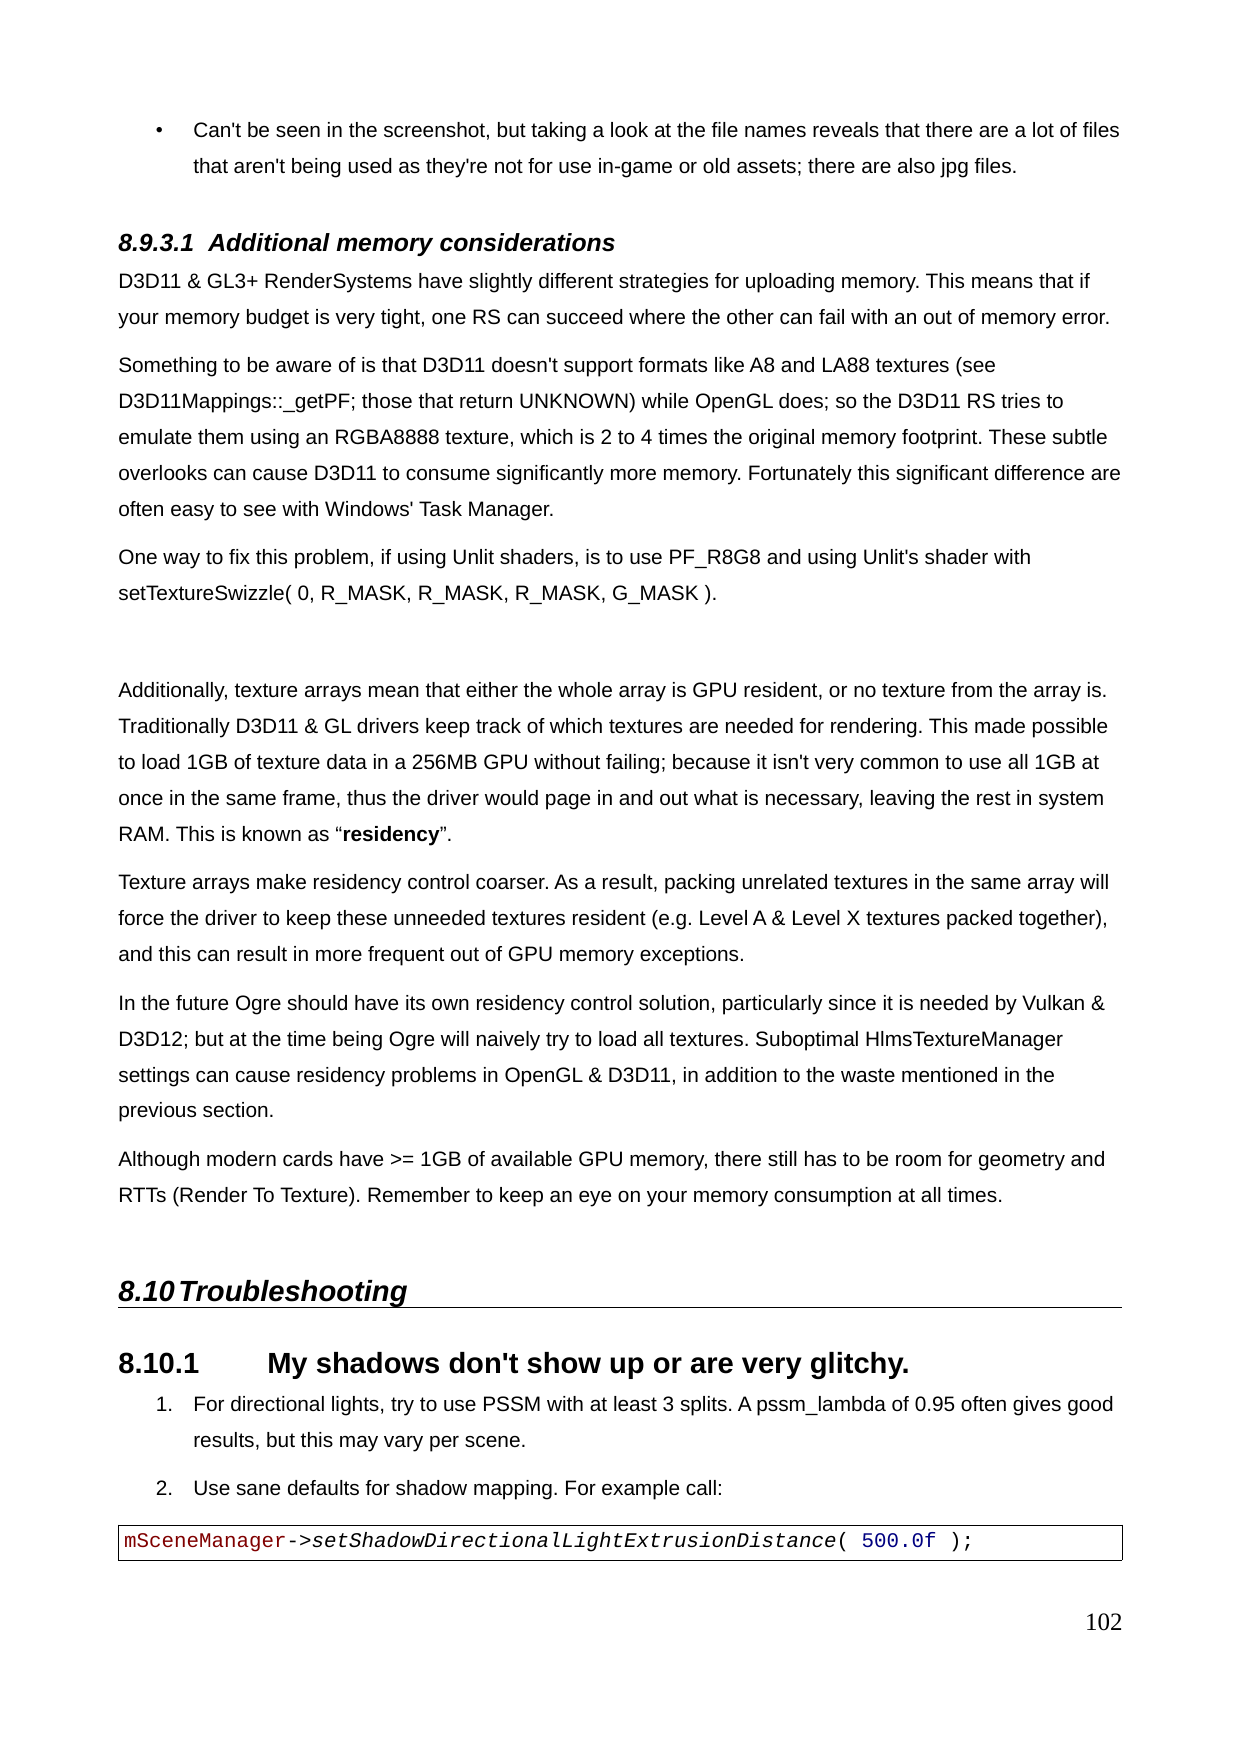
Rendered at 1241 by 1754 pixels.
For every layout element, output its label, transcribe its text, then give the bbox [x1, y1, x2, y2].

subtitle My shadows don't show up or are very glitchy. [118, 1346, 1122, 1379]
text In the future Ogre should have its own residency control solution, particularly since it is needed by Vulkan & D3D12; but at the time being Ogre will naively try to load all textures. Suboptimal HlmsTextureManager settings can cause residency problems in OpenGL & D3D11, in addition to the waste mentioned in the previous section. [118, 991, 1122, 1122]
list Use sane defaults for shadow mapping. For example call: [156, 1476, 1122, 1500]
subtitle Troubleshooting [118, 1274, 1122, 1307]
text One way to fix this problem, if using Unlit shaders, is to use PF_R8G8 and using Unlit's shader with setTextureSwizzle( 0, R_MASK, R_MASK, R_MASK, G_MASK ). [118, 545, 1122, 605]
text Texture arrays make residency control coarser. As a result, packing unrelated textures in the same array will force the driver to keep these unneeded textures resident (e.g. Level A & Level X textures packed together), and this can result in more frequent out of GPU memory exceptions. [118, 870, 1122, 966]
table_header mSceneManager->setShadowDirectionalLightExtrusionDistance( 500.0f ); [119, 1526, 1122, 1560]
list For directional lights, try to use PSSM with at least 3 splits. A pssm_lambda of 0.95 often gives good results, but this may vary per scene. [156, 1392, 1122, 1452]
list Can't be seen in the screenshot, but taking a look at the file names reveals that there are a lot of files that aren't being used as they're not for use in-game or old assets; there are also jpg files. [156, 118, 1122, 178]
text Although modern cards have >= 1GB of available GPU memory, there still has to be room for geometry and RTTs (Render To Texture). Remember to keep an eye on your memory consumption at all times. [118, 1147, 1122, 1207]
subtitle Additional memory considerations [118, 228, 1122, 256]
text Additionally, texture arrays mean that either the whole array is GPU resident, or no texture from the array is. Traditionally D3D11 & GL drivers keep track of which textures are needed for rendering. This made possible to load 1GB of texture data in a 256MB GPU without failing; because it isn't very common to use all 1GB at once in the same frame, thus the driver would page in and out what is necessary, leaving the rest in system RAM. This is known as “residency”. [118, 678, 1122, 846]
text Something to be aware of is that D3D11 doesn't support formats like A8 and LA88 textures (see D3D11Mappings::_getPF; those that return UNKNOWN) while OpenGL does; so the D3D11 RS tries to emulate them using an RGBA8888 texture, which is 2 to 4 times the original memory footprint. These subtle overlooks can cause D3D11 to consume significantly more memory. Fortunately this significant difference are often easy to see with Windows' Task Manager. [118, 353, 1122, 521]
text D3D11 & GL3+ RenderSystems have slightly different strategies for uploading memory. This means that if your memory budget is very tight, one RS can succeed where the other can fail with an out of memory error. [118, 269, 1122, 328]
